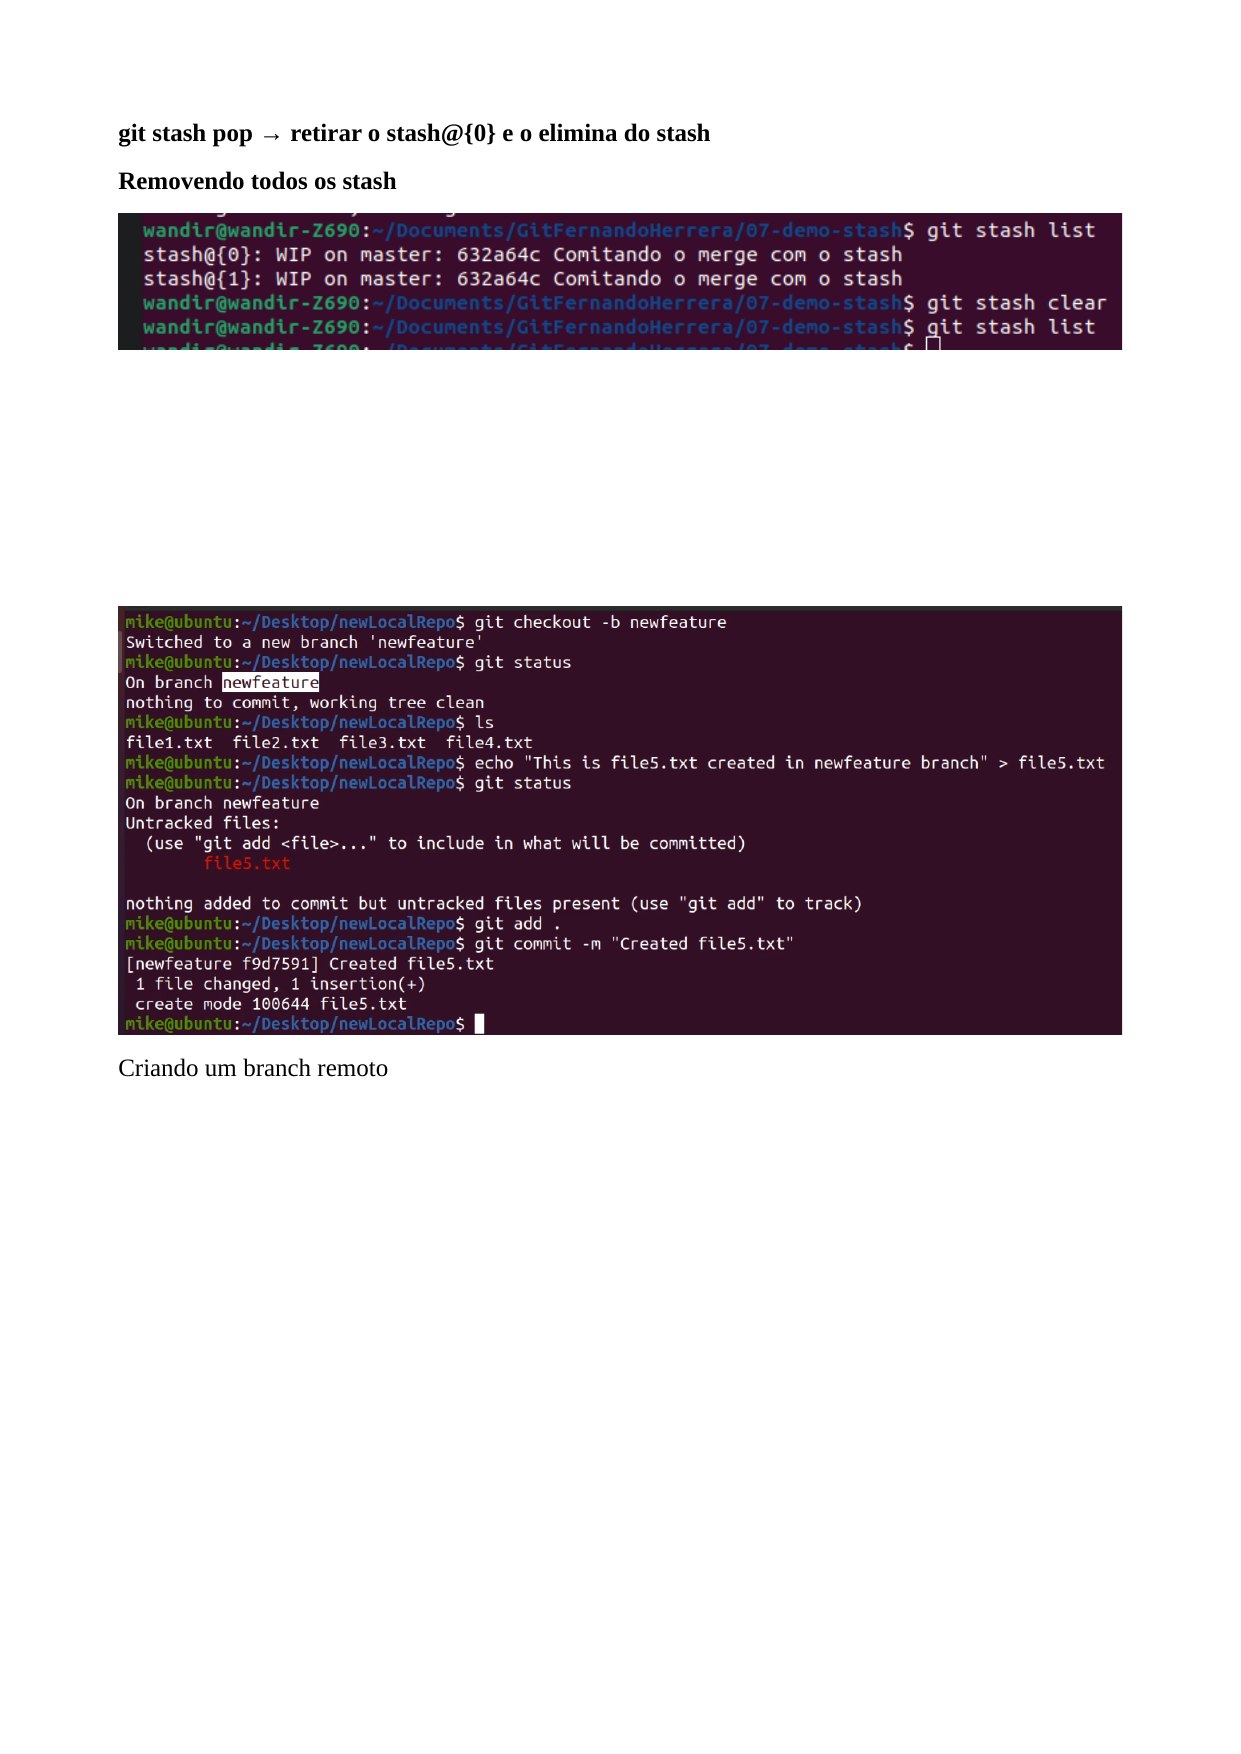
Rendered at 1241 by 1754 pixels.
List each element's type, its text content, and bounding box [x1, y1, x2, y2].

text Criando um branch remoto [118, 1053, 1122, 1082]
text git stash pop → retirar o stash@{0} e o elimina do stash [118, 118, 1122, 147]
text Removendo todos os stash [118, 166, 1122, 194]
picture [118, 606, 1123, 1035]
picture [118, 213, 1123, 350]
